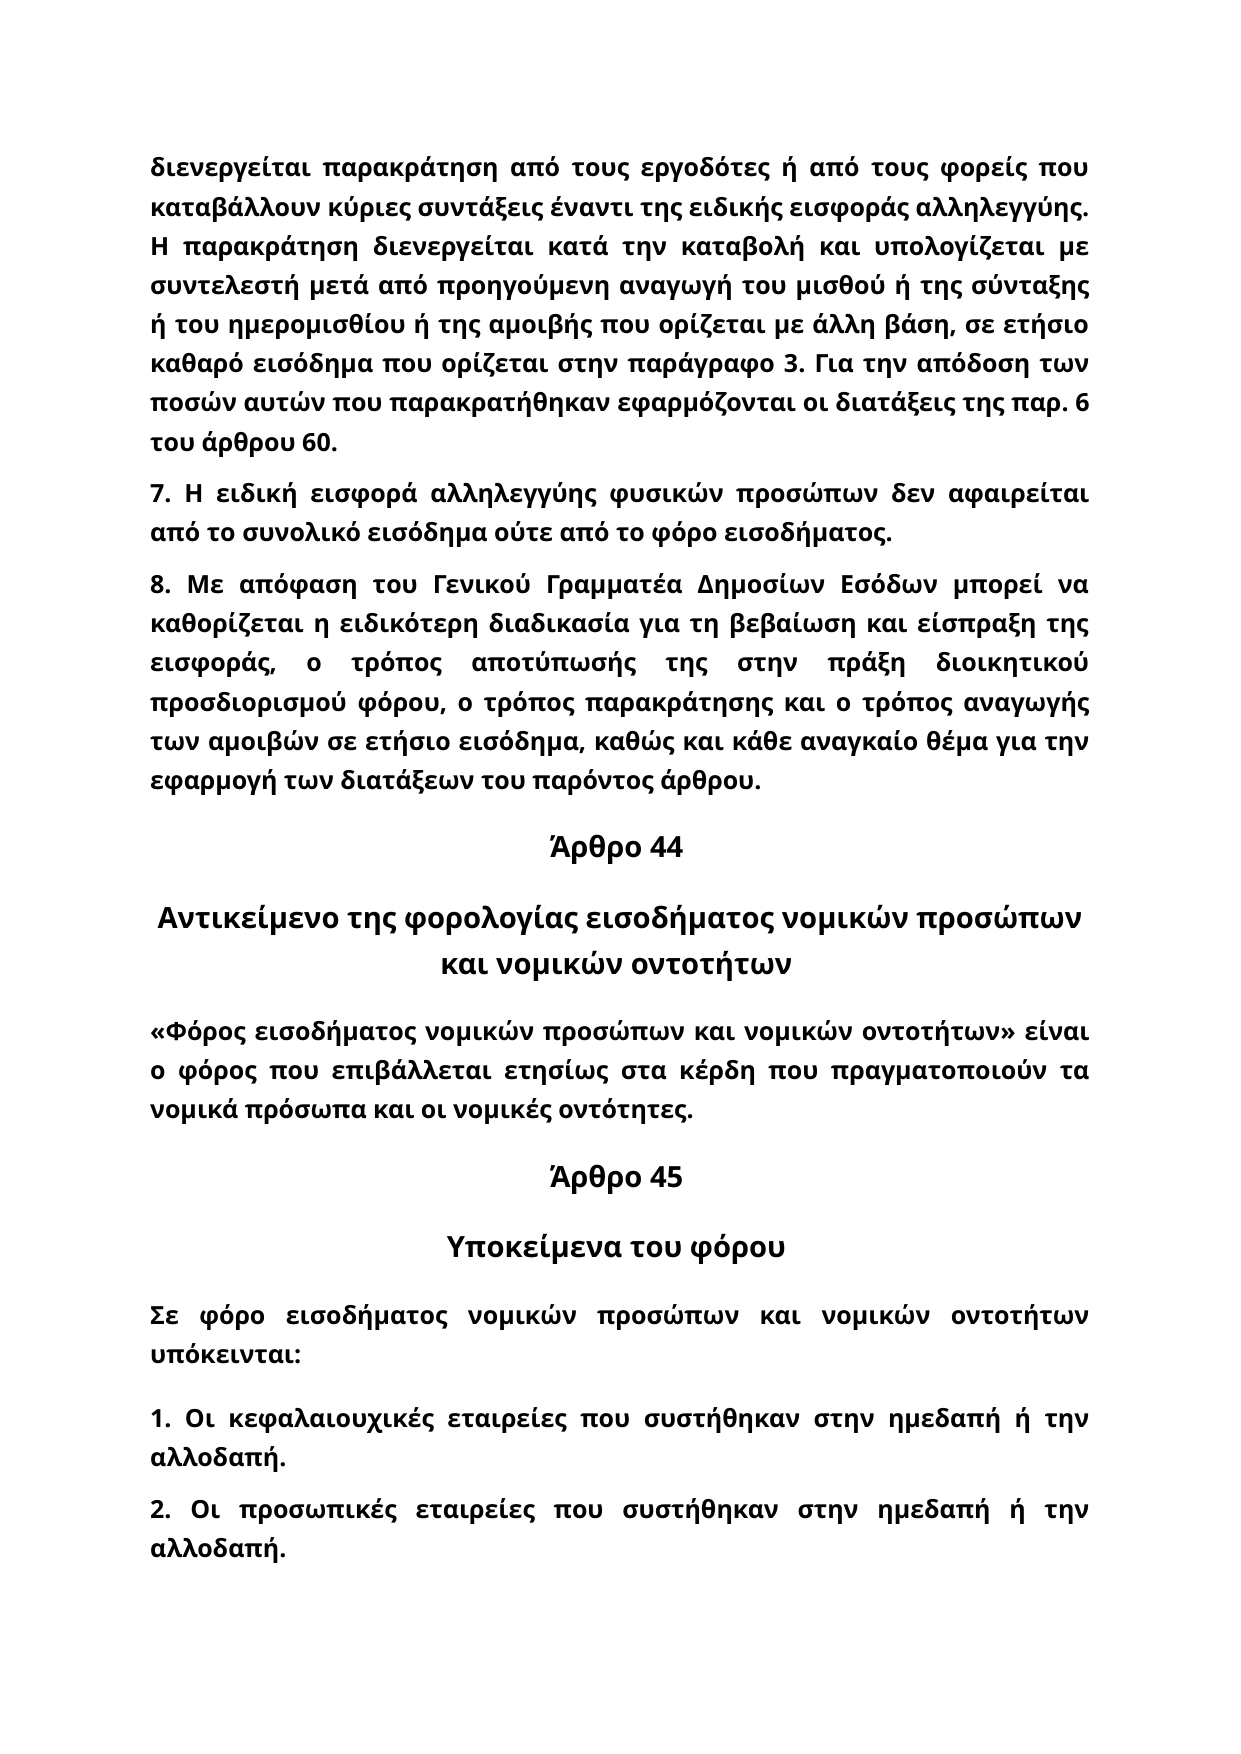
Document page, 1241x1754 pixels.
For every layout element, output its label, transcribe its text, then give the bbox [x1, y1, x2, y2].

text Σε φόρο εισοδήματος νομικών προσώπων και νομικών οντοτήτων υπόκεινται: [150, 1297, 1090, 1371]
text 7. Η ειδική εισφορά αλληλεγγύης φυσικών προσώπων δεν αφαιρείται από το συνολικό εισόδημα ούτε από το φόρο εισοδήματος. [150, 476, 1090, 549]
subtitle Υποκείμενα του φόρου [150, 1227, 1090, 1266]
text 2. Οι προσωπικές εταιρείες που συστήθηκαν στην ημεδαπή ή την αλλοδαπή. [150, 1491, 1090, 1565]
subtitle Άρθρο 45 [150, 1156, 1090, 1196]
text 1. Οι κεφαλαιουχικές εταιρείες που συστήθηκαν στην ημεδαπή ή την αλλοδαπή. [150, 1401, 1090, 1474]
text διενεργείται παρακράτηση από τους εργοδότες ή από τους φορείς που καταβάλλουν κύριες συντάξεις έναντι της ειδικής εισφοράς αλληλεγγύης. Η παρακράτηση διενεργείται κατά την καταβολή και υπολογίζεται με συντελεστή μετά από προηγούμενη αναγωγή του μισθού ή της σύνταξης ή του ημερομισθίου ή της αμοιβής που ορίζεται με άλλη βάση, σε ετήσιο καθαρό εισόδημα που ορίζεται στην παράγραφο 3. Για την απόδοση των ποσών αυτών που παρακρατήθηκαν εφαρμόζονται οι διατάξεις της παρ. 6 του άρθρου 60. [150, 150, 1090, 458]
subtitle Αντικείμενο της φορολογίας εισοδήματος νομικών προσώπων και νομικών οντοτήτων [150, 897, 1090, 983]
text 8. Με απόφαση του Γενικού Γραμματέα Δημοσίων Εσόδων μπορεί να καθορίζεται η ειδικότερη διαδικασία για τη βεβαίωση και είσπραξη της εισφοράς, ο τρόπος αποτύπωσής της στην πράξη διοικητικού προσδιορισμού φόρου, ο τρόπος παρακράτησης και ο τρόπος αναγωγής των αμοιβών σε ετήσιο εισόδημα, καθώς και κάθε αναγκαίο θέμα για την εφαρμογή των διατάξεων του παρόντος άρθρου. [150, 567, 1090, 797]
subtitle Άρθρο 44 [150, 827, 1090, 866]
text «Φόρος εισοδήματος νομικών προσώπων και νομικών οντοτήτων» είναι ο φόρος που επιβάλλεται ετησίως στα κέρδη που πραγματοποιούν τα νομικά πρόσωπα και οι νομικές οντότητες. [150, 1013, 1090, 1126]
